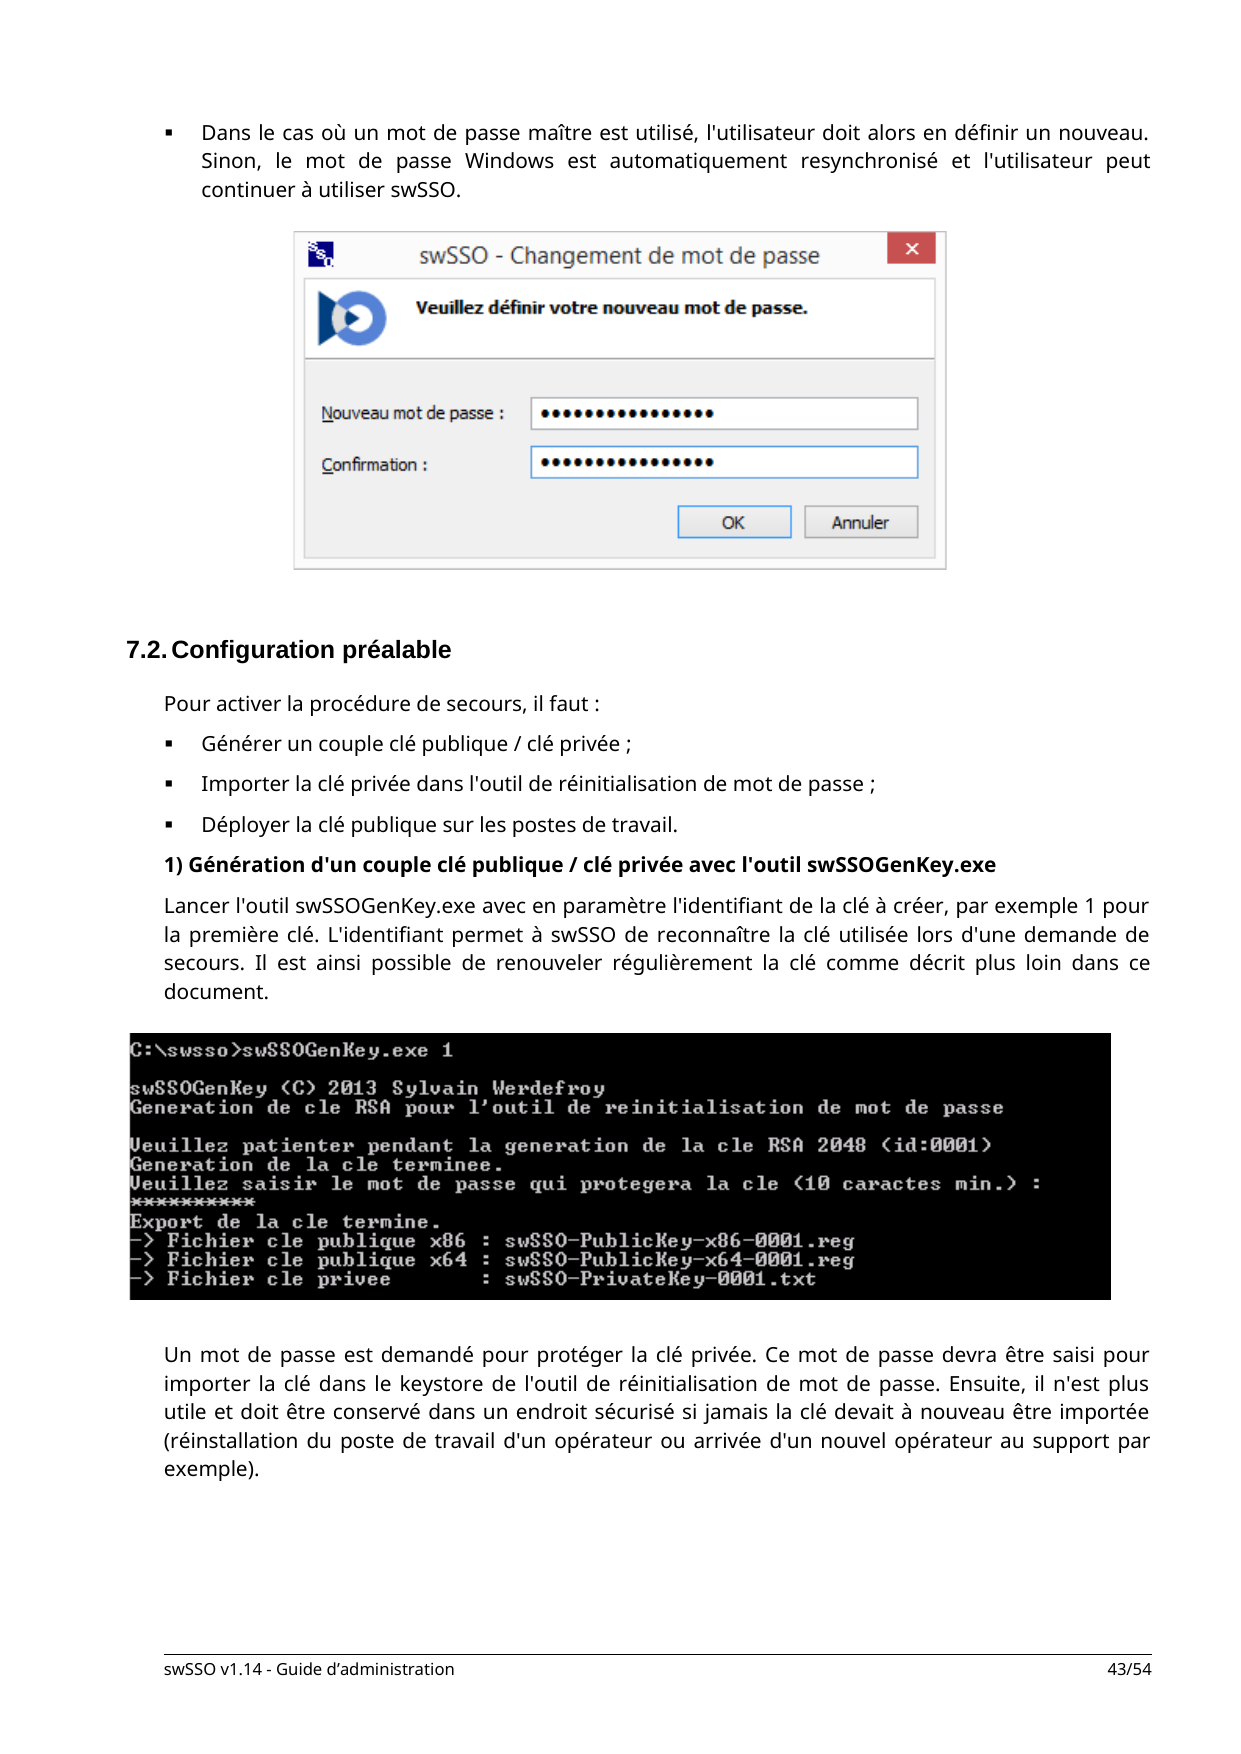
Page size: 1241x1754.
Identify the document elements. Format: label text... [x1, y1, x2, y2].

list Dans le cas où un mot de passe maître est utilisé, l'utilisateur doit alors en définir un nouveau. Sinon, le mot de passe Windows est automatiquement resynchronisé et l'utilisateur peut continuer à utiliser swSSO. [164, 118, 1152, 203]
text 1) Génération d'un couple clé publique / clé privée avec l'outil swSSOGenKey.exe [164, 851, 1152, 879]
list Générer un couple clé publique / clé privée ; [164, 729, 1152, 758]
text Un mot de passe est demandé pour protéger la clé privée. Ce mot de passe devra être saisi pour importer la clé dans le keystore de l'outil de réinitialisation de mot de passe. Ensuite, il n'est plus utile et doit être conservé dans un endroit sécurisé si jamais la clé devait à nouveau être importée (réinstallation du poste de travail d'un opérateur ou arrivée d'un nouvel opérateur au support par exemple). [164, 1340, 1152, 1483]
subtitle Configuration préalable [126, 635, 1152, 664]
picture [293, 231, 947, 570]
text Pour activer la procédure de secours, il faut : [164, 689, 1152, 717]
text Lancer l'outil swSSOGenKey.exe avec en paramètre l'identifiant de la clé à créer, par exemple 1 pour la première clé. L'identifiant permet à swSSO de reconnaître la clé utilisée lors d'une demande de secours. Il est ainsi possible de renouveler régulièrement la clé comme décrit plus loin dans ce document. [164, 892, 1152, 1005]
list Importer la clé privée dans l'outil de réinitialisation de mot de passe ; [164, 769, 1152, 798]
list Déployer la clé publique sur les postes de travail. [164, 810, 1152, 838]
